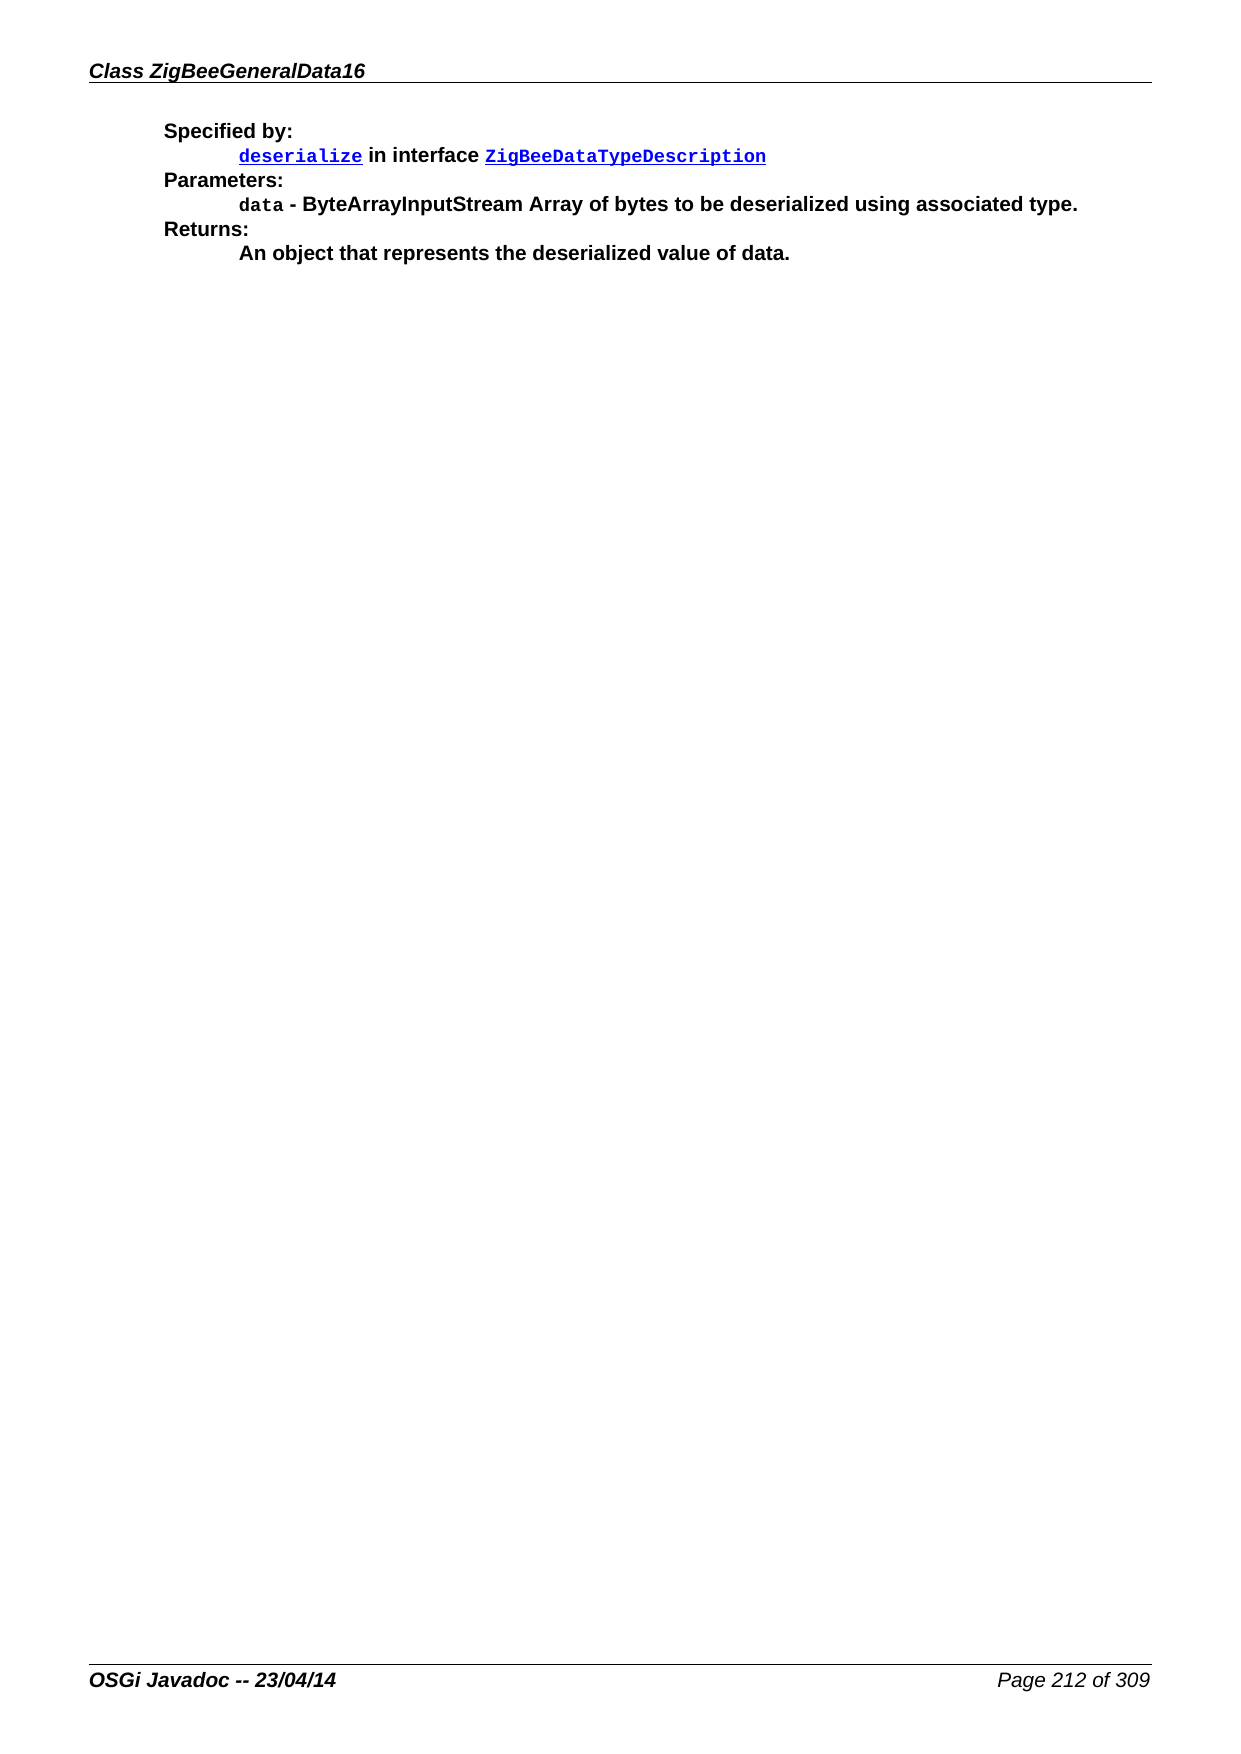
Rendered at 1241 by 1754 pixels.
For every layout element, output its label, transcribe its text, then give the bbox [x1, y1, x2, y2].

text Returns: [163, 217, 1152, 241]
text deserialize in interface ZigBeeDataTypeDescription [238, 142, 1152, 168]
text An object that represents the deserialized value of data. [238, 241, 1152, 265]
text Parameters: [163, 168, 1152, 192]
text Specified by: [163, 118, 1152, 142]
text data - ByteArrayInputStream Array of bytes to be deserialized using associated type. [238, 192, 1152, 217]
